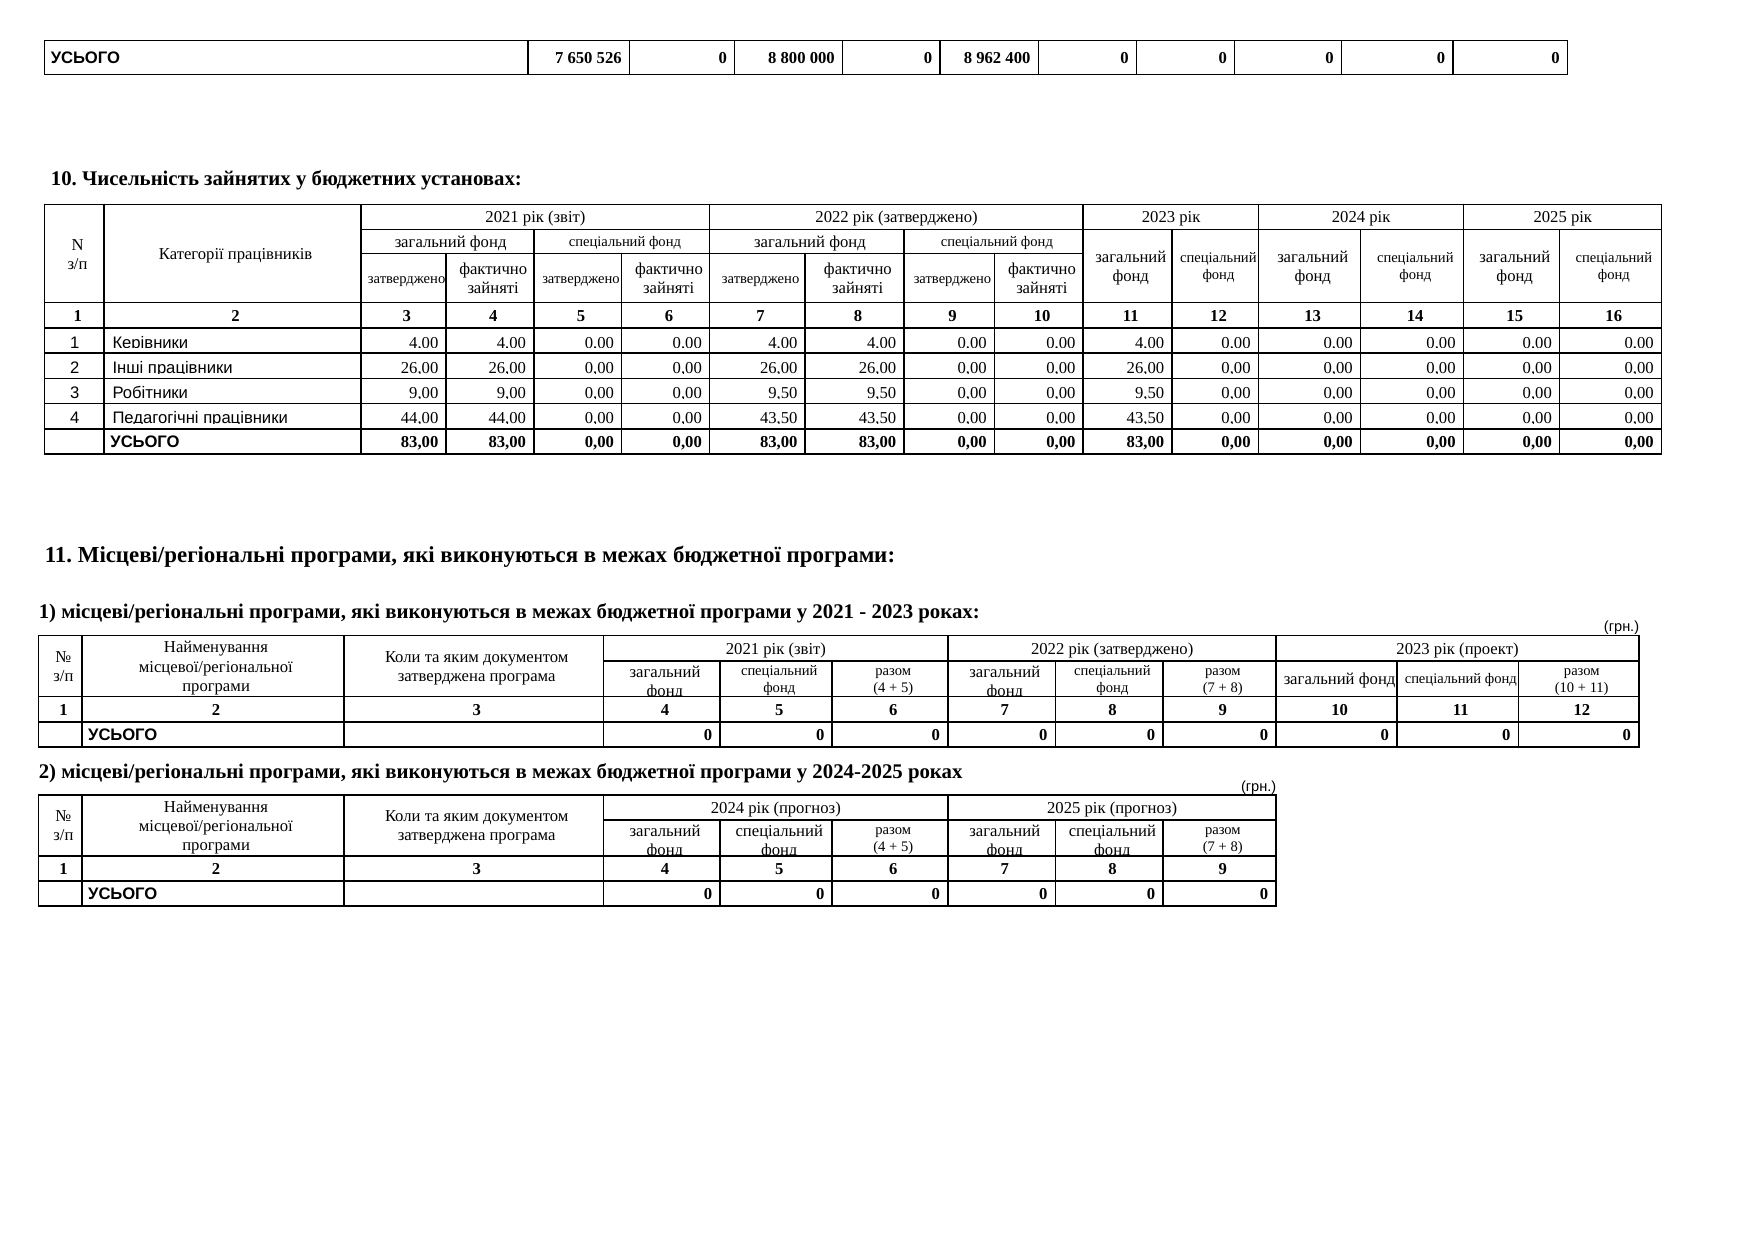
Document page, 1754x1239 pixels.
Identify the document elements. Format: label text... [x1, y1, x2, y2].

table_cell [528, 493, 534, 529]
table_cell Найменування місцевої/регіональної програми [83, 796, 343, 855]
table_cell 16 [1560, 303, 1661, 327]
table_cell [1392, 493, 1448, 529]
table_cell [1661, 153, 1672, 203]
table_cell [1038, 907, 1055, 941]
table_cell [1682, 428, 1728, 453]
table_cell [1668, 113, 1678, 153]
table_cell разом (7 + 8) [1164, 821, 1275, 855]
table_cell 0,00 [1173, 354, 1258, 377]
table_cell [0, 880, 38, 905]
table_cell [1361, 748, 1397, 794]
table_cell [1136, 907, 1163, 941]
table_cell [0, 113, 38, 153]
table_cell 0 [949, 723, 1055, 746]
table_cell [39, 153, 44, 203]
table_header [603, 0, 622, 40]
table_cell [1518, 794, 1559, 819]
table_cell [1668, 74, 1678, 113]
table_cell [345, 723, 603, 746]
table_cell [39, 723, 81, 746]
table_cell 9,50 [806, 379, 903, 403]
table_cell [1271, 493, 1337, 529]
table_cell [603, 455, 622, 493]
table_cell [716, 907, 734, 941]
table_cell 0 [1137, 41, 1234, 73]
table_header [1136, 0, 1163, 40]
table_cell 0,00 [1259, 379, 1360, 403]
table_cell 26,00 [710, 354, 804, 377]
table_cell [39, 352, 44, 377]
table_cell [1682, 302, 1728, 327]
table_cell [1038, 113, 1055, 153]
table_cell [82, 75, 104, 113]
table_cell загальний фонд [710, 230, 903, 253]
table_cell [805, 455, 828, 493]
table_cell [1514, 455, 1555, 493]
table_cell [82, 455, 104, 493]
table_cell фактично зайняті [806, 254, 903, 302]
table_cell [1668, 905, 1678, 941]
table_cell [1361, 819, 1397, 855]
table_cell [1682, 378, 1728, 403]
table_cell 2025 рік [1464, 205, 1661, 229]
table_cell [1172, 75, 1234, 113]
table_cell разом (4 + 5) [833, 821, 947, 855]
table_cell [1639, 880, 1661, 905]
table_cell [1464, 855, 1518, 880]
table_cell 15 [1464, 303, 1559, 327]
table_cell [1172, 113, 1234, 153]
table_cell [1672, 880, 1682, 905]
table_cell [735, 907, 805, 941]
table_cell УСЬОГО [83, 882, 343, 905]
table_cell [1514, 493, 1555, 529]
table_cell спеціальний фонд [1361, 230, 1463, 302]
table_cell [1640, 660, 1661, 696]
table_cell 1 [45, 329, 103, 352]
table_cell [1449, 113, 1459, 153]
table_cell [104, 493, 344, 529]
table_cell [710, 75, 716, 113]
table_cell [1682, 941, 1728, 1086]
table_cell [39, 907, 44, 941]
table_cell 3 [362, 303, 445, 327]
table_cell 0,00 [535, 430, 621, 453]
table_cell [1661, 696, 1672, 721]
table_cell [361, 493, 446, 529]
table_cell 43,50 [710, 404, 804, 428]
table_cell [1640, 696, 1661, 721]
table_cell [45, 493, 82, 529]
table_cell [828, 75, 838, 113]
table_cell [82, 907, 104, 941]
table_cell [1560, 153, 1572, 203]
table_cell [1342, 880, 1361, 905]
table_cell 0,00 [1361, 329, 1463, 352]
table_cell [1662, 229, 1672, 253]
table_cell [528, 113, 534, 153]
table_cell [1672, 378, 1682, 403]
table_cell [0, 229, 38, 253]
table_cell [1720, 113, 1728, 153]
table_cell [1682, 253, 1728, 302]
table_cell [1672, 855, 1682, 880]
table_cell 0,00 [535, 329, 621, 352]
table_cell 12 [1173, 303, 1258, 327]
table_cell [1672, 428, 1682, 453]
table_cell [1361, 794, 1397, 819]
table_cell [1682, 721, 1728, 746]
table_cell [1277, 794, 1342, 819]
table_header [805, 0, 828, 40]
table_cell [735, 75, 805, 113]
table_cell [446, 455, 528, 493]
table_cell 3 [345, 697, 603, 721]
table_cell [1682, 635, 1728, 660]
table_cell [1678, 905, 1720, 941]
table_cell [344, 75, 361, 113]
table_cell [344, 907, 361, 941]
table_cell [1560, 880, 1572, 905]
table_header [1392, 0, 1448, 40]
table_cell [630, 493, 709, 529]
table_cell 2024 рік (прогноз) [604, 796, 947, 819]
table_cell [1682, 529, 1728, 587]
table_cell [1277, 880, 1342, 905]
table_cell [1672, 721, 1682, 746]
table_cell [1568, 40, 1634, 73]
table_cell [1277, 819, 1342, 855]
table_cell 2 [83, 857, 343, 880]
table_cell [1342, 819, 1361, 855]
table_cell [948, 113, 994, 153]
table_cell [1136, 493, 1163, 529]
table_cell 2 [83, 697, 343, 721]
table_cell 2021 рік (звіт) [362, 205, 709, 229]
table_cell [39, 302, 44, 327]
table_cell [104, 113, 344, 153]
table_cell [948, 75, 994, 113]
table_cell [1464, 819, 1518, 855]
table_cell [0, 428, 38, 453]
table_cell 2023 рік [1084, 205, 1258, 229]
table_header [1259, 0, 1271, 40]
table_cell [1163, 455, 1172, 493]
table_cell [622, 907, 629, 941]
table_cell 10 [1277, 697, 1396, 721]
table_cell спеціальний фонд [721, 821, 831, 855]
table_cell 4,00 [362, 329, 445, 352]
table_cell 0,00 [535, 379, 621, 403]
table_cell [1634, 493, 1657, 529]
table_cell 83,00 [362, 430, 445, 453]
table_header [1356, 0, 1392, 40]
table_cell [1640, 721, 1661, 746]
table_cell 2) місцеві/регіональні програми, які виконуються в межах бюджетної програми у 2024-2025 роках [39, 748, 1163, 794]
table_cell 8 [1056, 857, 1162, 880]
table_cell [528, 455, 534, 493]
table_header [528, 0, 534, 40]
table_cell 2 [45, 354, 103, 377]
table_cell [0, 40, 38, 73]
table_cell [82, 113, 104, 153]
table_cell [1672, 635, 1682, 660]
table_cell 0 [1519, 723, 1638, 746]
table_cell 4,00 [710, 329, 804, 352]
table_cell [45, 113, 82, 153]
table_cell 4 [604, 697, 719, 721]
table_header [82, 0, 104, 40]
table_cell УСЬОГО [45, 41, 527, 73]
table_cell [39, 941, 44, 1086]
table_cell [904, 75, 940, 113]
table_cell [1678, 113, 1720, 153]
table_cell [104, 75, 344, 113]
table_cell [0, 352, 38, 377]
table_cell 44,00 [447, 404, 533, 428]
table_cell 8 [1056, 697, 1162, 721]
table_cell 0,00 [535, 354, 621, 377]
table_cell [39, 74, 44, 113]
table_cell 0,00 [1361, 430, 1463, 453]
table_header [344, 0, 361, 40]
table_cell 0 [833, 723, 947, 746]
table_cell 10 [995, 303, 1082, 327]
table_header [1720, 0, 1728, 40]
table_cell [1678, 493, 1720, 529]
table_cell [0, 378, 38, 403]
table_cell [1083, 113, 1136, 153]
table_cell № з/п [39, 636, 81, 696]
table_cell [904, 907, 940, 941]
table_cell [534, 75, 603, 113]
table_cell 0 [843, 41, 939, 73]
table_cell 43,50 [1084, 404, 1171, 428]
table_cell [1657, 74, 1667, 113]
table_cell [1662, 428, 1672, 453]
table_cell спеціальний фонд [721, 662, 831, 696]
table_cell 0,00 [1361, 404, 1463, 428]
table_cell [1682, 819, 1728, 855]
table_cell 1 [39, 697, 81, 721]
table_cell 3 [345, 857, 603, 880]
table_cell загальний фонд [1084, 230, 1171, 302]
table_cell [622, 113, 629, 153]
table_cell [1639, 746, 1661, 794]
table_cell [361, 75, 446, 113]
table_cell 11 [1398, 697, 1518, 721]
table_cell [45, 907, 82, 941]
table_cell [1518, 748, 1559, 794]
table_cell [603, 493, 622, 529]
table_cell [1459, 455, 1514, 493]
table_cell [994, 493, 1038, 529]
table_cell [1639, 587, 1661, 635]
table_cell [1720, 74, 1728, 113]
table_cell Коли та яким документом затверджена програма [345, 636, 603, 696]
table_cell [1464, 748, 1518, 794]
table_header [1459, 0, 1514, 40]
table_cell [1397, 880, 1453, 905]
table_cell [1572, 748, 1639, 794]
table_cell 8 800 000 [735, 41, 842, 73]
table_cell [1657, 113, 1667, 153]
table_cell [1055, 455, 1083, 493]
table_cell УСЬОГО [105, 430, 360, 453]
table_cell 0,00 [995, 404, 1082, 428]
table_cell [1657, 453, 1667, 493]
table_cell [1672, 403, 1682, 428]
table_cell 9,00 [362, 379, 445, 403]
table_cell [1235, 493, 1258, 529]
table_cell [1672, 327, 1682, 352]
table_cell [1453, 794, 1463, 819]
table_cell [622, 455, 629, 493]
table_cell [1276, 748, 1342, 794]
table_cell [622, 493, 629, 529]
table_header [1657, 0, 1667, 40]
table_cell [1657, 905, 1667, 941]
table_header [1235, 0, 1258, 40]
table_cell [1163, 493, 1172, 529]
table_cell 0,00 [1560, 354, 1661, 377]
table_cell [39, 327, 44, 352]
table_cell [1356, 905, 1392, 941]
table_cell [1271, 455, 1337, 493]
table_cell 0,00 [1560, 329, 1661, 352]
table_cell [1271, 905, 1337, 941]
table_cell [1337, 75, 1356, 113]
table_cell 9 [1164, 697, 1275, 721]
table_cell [1518, 880, 1559, 905]
table_cell [104, 455, 344, 493]
table_cell [1514, 905, 1555, 941]
table_cell [1055, 907, 1083, 941]
table_cell [1672, 794, 1682, 819]
table_cell [1640, 635, 1661, 660]
table_cell [1038, 75, 1055, 113]
table_header [446, 0, 528, 40]
table_cell [1136, 455, 1163, 493]
table_cell 0 [1454, 41, 1567, 73]
table_cell спеціальний фонд [1173, 230, 1258, 302]
table_cell [1136, 113, 1163, 153]
table_header [716, 0, 734, 40]
table_cell [1356, 113, 1392, 153]
table_cell [1163, 75, 1172, 113]
table_cell [0, 660, 38, 696]
table_cell [1356, 493, 1392, 529]
table_cell [1083, 455, 1136, 493]
table_cell [1672, 587, 1682, 635]
table_cell [735, 113, 805, 153]
table_cell [710, 907, 716, 941]
table_cell 4 [604, 857, 719, 880]
table_cell 0 [1164, 882, 1275, 905]
table_cell [39, 453, 44, 493]
table_cell [1514, 113, 1555, 153]
table_cell [1342, 794, 1361, 819]
table_cell 26,00 [362, 354, 445, 377]
table_header [1163, 0, 1172, 40]
table_cell 6 [833, 697, 947, 721]
table_cell загальний фонд [604, 821, 719, 855]
table_cell [716, 493, 734, 529]
table_cell [345, 882, 603, 905]
table_cell [1672, 352, 1682, 377]
table_cell 0 [721, 882, 831, 905]
table_cell 5 [535, 303, 621, 327]
table_cell [39, 428, 44, 453]
table_cell [0, 327, 38, 352]
table_cell 11. Місцеві/регіональні програми, які виконуються в межах бюджетної програми: [39, 529, 1682, 587]
table_cell [1271, 75, 1337, 113]
table_cell загальний фонд [1464, 230, 1559, 302]
table_cell [1682, 746, 1728, 794]
table_cell [1720, 493, 1728, 529]
table_cell [1678, 74, 1720, 113]
table_cell [1271, 113, 1337, 153]
table_cell [1661, 635, 1672, 660]
table_cell [1682, 352, 1728, 377]
table_cell [39, 882, 81, 905]
table_cell [1083, 907, 1136, 941]
table_cell [1397, 855, 1453, 880]
table_cell 83,00 [806, 430, 903, 453]
table_cell [1662, 327, 1672, 352]
table_cell [39, 40, 44, 73]
table_cell [1259, 907, 1271, 941]
table_header [904, 0, 940, 40]
table_header [361, 0, 446, 40]
table_cell [1055, 113, 1083, 153]
table_cell [948, 907, 994, 941]
table_cell [1657, 493, 1667, 529]
table_cell 7 [949, 697, 1055, 721]
table_cell [994, 455, 1038, 493]
table_cell загальний фонд [604, 662, 719, 696]
table_cell 26,00 [1084, 354, 1171, 377]
table_cell [1678, 40, 1728, 73]
table_cell [1560, 819, 1572, 855]
table_cell 83,00 [447, 430, 533, 453]
table_cell [904, 455, 940, 493]
table_cell [1337, 905, 1356, 941]
table_cell 0,00 [905, 430, 994, 453]
table_cell [828, 907, 842, 941]
table_cell [1459, 493, 1514, 529]
table_cell [1459, 905, 1514, 941]
table_cell [805, 75, 828, 113]
table_cell 2022 рік (затверджено) [949, 636, 1275, 660]
table_cell [710, 455, 716, 493]
table_cell разом (10 + 11) [1519, 662, 1638, 696]
table_cell [1259, 493, 1271, 529]
table_cell 44,00 [362, 404, 445, 428]
table_cell 0,00 [622, 379, 709, 403]
table_cell Робітники [105, 379, 360, 403]
table_header [630, 0, 709, 40]
table_header [940, 0, 948, 40]
table_cell 2023 рік (проект) [1277, 636, 1638, 660]
table_cell [1392, 113, 1448, 153]
table_cell [838, 455, 904, 493]
table_cell [0, 529, 38, 587]
table_cell [0, 302, 38, 327]
table_cell 2 [105, 303, 360, 327]
table_cell 2025 рік (прогноз) [949, 796, 1275, 819]
table_cell [361, 113, 446, 153]
table_cell [39, 204, 44, 229]
table_cell 0,00 [1560, 430, 1661, 453]
table_cell [0, 819, 38, 855]
table_cell 0 [949, 882, 1055, 905]
table_cell [45, 941, 1672, 1086]
table_cell [1449, 75, 1459, 113]
table_header [994, 0, 1038, 40]
table_cell [1634, 113, 1657, 153]
table_cell [39, 229, 44, 253]
table_cell [45, 455, 82, 493]
table_cell [1672, 819, 1682, 855]
table_cell разом (4 + 5) [833, 662, 947, 696]
table_cell [1055, 493, 1083, 529]
table_cell [446, 907, 528, 941]
table_cell 0 [604, 723, 719, 746]
table_cell 83,00 [710, 430, 804, 453]
table_cell [104, 907, 344, 941]
table_cell затверджено [535, 254, 621, 302]
table_cell 0 [1164, 723, 1275, 746]
table_cell [710, 113, 716, 153]
table_cell [534, 113, 603, 153]
table_cell [1572, 794, 1639, 819]
table_cell [1038, 493, 1055, 529]
table_header [1668, 0, 1678, 40]
table_cell [716, 75, 734, 113]
table_cell 0,00 [622, 430, 709, 453]
table_cell [838, 75, 904, 113]
table_cell [39, 493, 44, 529]
table_cell спеціальний фонд [535, 230, 709, 253]
table_cell [630, 75, 709, 113]
table_cell [1672, 302, 1682, 327]
table_cell [1720, 453, 1728, 493]
table_cell 0,00 [1173, 379, 1258, 403]
table_cell [1662, 352, 1672, 377]
table_cell [1555, 493, 1567, 529]
table_cell 14 [1361, 303, 1463, 327]
table_cell 0,00 [1259, 329, 1360, 352]
table_cell [45, 75, 82, 113]
table_header [104, 0, 344, 40]
table_cell [1572, 880, 1639, 905]
table_cell 0,00 [1259, 354, 1360, 377]
table_header [710, 0, 716, 40]
table_cell 0 [630, 41, 734, 73]
table_cell [630, 907, 709, 941]
table_cell [534, 907, 603, 941]
table_cell [1662, 403, 1672, 428]
table_cell [534, 493, 603, 529]
table_cell [1672, 941, 1682, 1086]
table_cell [82, 493, 104, 529]
table_cell [1163, 113, 1172, 153]
table_cell спеціальний фонд [1056, 662, 1162, 696]
table_cell 0,00 [1173, 430, 1258, 453]
table_cell [1662, 378, 1672, 403]
table_header [1567, 0, 1634, 40]
table_cell 4 [447, 303, 533, 327]
table_cell 0,00 [905, 404, 994, 428]
table_cell [1560, 748, 1572, 794]
table_cell Керівники [105, 329, 360, 352]
table_cell загальний фонд [1277, 662, 1396, 696]
table_cell 9 [905, 303, 994, 327]
table_cell [603, 907, 622, 941]
table_cell [1083, 493, 1136, 529]
table_cell [39, 403, 44, 428]
table_cell [1672, 229, 1682, 253]
table_cell [1397, 794, 1453, 819]
table_cell [1560, 794, 1572, 819]
table_cell [1453, 880, 1463, 905]
table_header [0, 0, 38, 40]
table_cell [0, 153, 38, 203]
table_cell [1567, 113, 1634, 153]
table_cell [1634, 455, 1657, 493]
table_cell [39, 113, 44, 153]
table_cell [1639, 153, 1661, 203]
table_cell [1459, 113, 1514, 153]
table_cell [1342, 855, 1361, 880]
table_cell [0, 696, 38, 721]
table_header [948, 0, 994, 40]
table_cell 0,00 [1560, 404, 1661, 428]
table_cell 11 [1084, 303, 1171, 327]
table_cell [1672, 696, 1682, 721]
table_cell [528, 75, 534, 113]
table_cell [940, 907, 948, 941]
table_cell спеціальний фонд [1398, 662, 1518, 696]
table_cell [948, 493, 994, 529]
table_cell [603, 75, 622, 113]
table_cell [1672, 660, 1682, 696]
table_cell загальний фонд [362, 230, 533, 253]
table_cell 0 [1342, 41, 1452, 73]
table_cell 7 [710, 303, 804, 327]
table_cell 12 [1519, 697, 1638, 721]
table_cell 0,00 [1259, 430, 1360, 453]
table_cell (грн.) [1163, 748, 1276, 794]
table_cell [1235, 455, 1258, 493]
table_header [1038, 0, 1055, 40]
table_header [1634, 0, 1657, 40]
table_cell [994, 75, 1038, 113]
table_cell [843, 907, 904, 941]
table_cell Категорії працівників [105, 205, 360, 302]
table_cell 7 [949, 857, 1055, 880]
table_cell [1682, 327, 1728, 352]
table_cell [1392, 455, 1448, 493]
table_cell [1259, 113, 1271, 153]
table_cell 2022 рік (затверджено) [710, 205, 1082, 229]
table_cell [0, 74, 38, 113]
table_cell 1 [39, 857, 81, 880]
table_cell [1572, 855, 1639, 880]
table_header [1271, 0, 1337, 40]
table_cell 0 [1039, 41, 1136, 73]
table_cell 8 962 400 [941, 41, 1038, 73]
table_cell [838, 493, 904, 529]
table_cell 7 650 526 [529, 41, 629, 73]
table_cell [1514, 75, 1555, 113]
table_cell [1720, 905, 1728, 941]
table_cell [45, 430, 103, 453]
table_cell [940, 493, 948, 529]
table_cell 9,50 [710, 379, 804, 403]
table_cell затверджено [905, 254, 994, 302]
table_cell [940, 113, 948, 153]
table_cell [1634, 905, 1657, 941]
table_cell [1464, 153, 1518, 203]
table_cell 10. Чисельність зайнятих у бюджетних установах: [45, 153, 1463, 203]
table_cell 4,00 [806, 329, 903, 352]
table_cell [1392, 75, 1448, 113]
table_cell 0,00 [622, 329, 709, 352]
table_cell [1639, 855, 1661, 880]
table_cell 0,00 [995, 354, 1082, 377]
table_cell [446, 113, 528, 153]
table_cell 9,00 [447, 379, 533, 403]
table_cell [1449, 493, 1459, 529]
table_cell 0,00 [905, 354, 994, 377]
table_cell [1682, 880, 1728, 905]
table_cell 2024 рік [1259, 205, 1463, 229]
table_cell фактично зайняті [995, 254, 1082, 302]
table_cell [1337, 493, 1356, 529]
table_cell [735, 455, 805, 493]
table_header [534, 0, 603, 40]
table_cell Інші працівники [105, 354, 360, 377]
table_cell 43,50 [806, 404, 903, 428]
table_cell N з/п [45, 205, 103, 302]
table_header [1337, 0, 1356, 40]
table_cell [1277, 855, 1342, 880]
table_cell [534, 455, 603, 493]
table_cell [1682, 794, 1728, 819]
table_cell [1672, 204, 1682, 229]
table_cell 0,00 [1464, 404, 1559, 428]
table_cell [948, 455, 994, 493]
table_cell 0,00 [535, 404, 621, 428]
table_cell [0, 587, 38, 635]
table_cell [716, 455, 734, 493]
table_cell [1172, 907, 1234, 941]
table_cell [361, 907, 446, 941]
table_cell 0,00 [622, 354, 709, 377]
table_header [1172, 0, 1234, 40]
table_cell [1567, 905, 1634, 941]
table_cell 0,00 [995, 329, 1082, 352]
table_cell 83,00 [1084, 430, 1171, 453]
table_cell Коли та яким документом затверджена програма [345, 796, 603, 855]
table_cell [1259, 75, 1271, 113]
table_cell [1661, 794, 1672, 819]
table_cell [805, 493, 828, 529]
table_cell [1361, 880, 1397, 905]
table_cell 0,00 [905, 379, 994, 403]
table_cell [1361, 855, 1397, 880]
table_cell [828, 455, 838, 493]
table_cell [1555, 455, 1567, 493]
table_cell 0,00 [1464, 379, 1559, 403]
table_cell 0,00 [1173, 329, 1258, 352]
table_cell 0 [1056, 882, 1162, 905]
table_cell 4 [45, 404, 103, 428]
table_header [1514, 0, 1555, 40]
table_cell [0, 635, 38, 660]
table_cell [1518, 153, 1559, 203]
table_cell [0, 204, 38, 229]
table_cell [1661, 721, 1672, 746]
table_cell 0,00 [995, 430, 1082, 453]
table_cell [0, 493, 38, 529]
table_cell [1682, 660, 1728, 696]
table_cell загальний фонд [949, 821, 1055, 855]
table_cell [0, 746, 38, 794]
table_header [45, 0, 82, 40]
table_cell [622, 75, 629, 113]
table_cell [1453, 748, 1463, 794]
table_cell [1682, 204, 1728, 229]
table_cell 0,00 [622, 404, 709, 428]
table_cell [735, 493, 805, 529]
table_header [1083, 0, 1136, 40]
table_cell [1392, 905, 1448, 941]
table_cell 0,00 [1464, 329, 1559, 352]
table_cell 5 [721, 697, 831, 721]
table_cell загальний фонд [1259, 230, 1360, 302]
table_cell [994, 907, 1038, 941]
table_cell [838, 113, 904, 153]
table_cell [828, 493, 838, 529]
table_cell 5 [721, 857, 831, 880]
table_cell [1449, 905, 1459, 941]
table_cell 0 [1277, 723, 1396, 746]
table_cell [1639, 794, 1661, 819]
table_cell [603, 113, 622, 153]
table_cell [1235, 75, 1258, 113]
table_cell [1661, 587, 1672, 635]
table_cell 3 [45, 379, 103, 403]
table_header [735, 0, 805, 40]
table_cell [1567, 455, 1634, 493]
table_cell [1662, 204, 1672, 229]
table_cell разом (7 + 8) [1164, 662, 1275, 696]
table_cell [1038, 455, 1055, 493]
table_cell [1397, 819, 1453, 855]
table_cell 0 [1398, 723, 1518, 746]
table_cell [1682, 855, 1728, 880]
table_cell 0 [1056, 723, 1162, 746]
table_cell [344, 113, 361, 153]
table_cell [1661, 746, 1672, 794]
table_cell 26,00 [447, 354, 533, 377]
table_cell [1682, 696, 1728, 721]
table_header [1555, 0, 1567, 40]
table_cell фактично зайняті [447, 254, 533, 302]
table_cell [361, 455, 446, 493]
table_cell [1572, 819, 1639, 855]
table_cell [716, 113, 734, 153]
table_cell [805, 113, 828, 153]
table_cell [1678, 453, 1720, 493]
table_cell [1518, 855, 1559, 880]
table_cell [0, 453, 38, 493]
table_cell [1668, 40, 1678, 73]
table_cell 0,00 [905, 329, 994, 352]
table_cell [1337, 455, 1356, 493]
table_cell 0,00 [1361, 354, 1463, 377]
table_cell 26,00 [806, 354, 903, 377]
table_cell [446, 493, 528, 529]
table_cell [940, 455, 948, 493]
table_cell [1342, 748, 1361, 794]
table_cell 0,00 [1361, 379, 1463, 403]
table_cell затверджено [362, 254, 445, 302]
table_cell [0, 905, 38, 941]
table_header [828, 0, 838, 40]
table_cell 9,50 [1084, 379, 1171, 403]
table_cell [630, 113, 709, 153]
table_cell [805, 907, 828, 941]
table_header [1449, 0, 1459, 40]
table_cell [344, 493, 361, 529]
table_cell [1661, 819, 1672, 855]
table_cell [0, 794, 38, 819]
table_cell [1682, 229, 1728, 253]
table_cell 0 [1235, 41, 1341, 73]
table_cell [1356, 75, 1392, 113]
table_cell 6 [833, 857, 947, 880]
table_cell 4,00 [1084, 329, 1171, 352]
table_cell [1356, 455, 1392, 493]
table_cell [1661, 660, 1672, 696]
table_cell [1682, 403, 1728, 428]
table_cell [446, 75, 528, 113]
table_header [838, 0, 904, 40]
table_cell [1397, 748, 1453, 794]
table_cell [1453, 855, 1463, 880]
table_cell [1259, 455, 1271, 493]
table_cell [1449, 455, 1459, 493]
table_cell [1672, 746, 1682, 794]
table_cell [1453, 819, 1463, 855]
table_cell [1235, 907, 1258, 941]
table_cell [1560, 855, 1572, 880]
table_cell затверджено [710, 254, 804, 302]
table_cell [0, 855, 38, 880]
table_cell [994, 113, 1038, 153]
table_cell 0,00 [1464, 430, 1559, 453]
table_cell [1172, 455, 1234, 493]
table_cell 0,00 [1259, 404, 1360, 428]
table_cell [1235, 113, 1258, 153]
table_header [622, 0, 629, 40]
table_cell [1055, 75, 1083, 113]
table_cell [0, 941, 38, 1086]
table_cell 0 [833, 882, 947, 905]
table_cell Педагогічні працівники [105, 404, 360, 428]
table_cell фактично зайняті [622, 254, 709, 302]
table_cell № з/п [39, 796, 81, 855]
table_cell [1172, 493, 1234, 529]
table_cell [39, 253, 44, 302]
table_header [1055, 0, 1083, 40]
table_cell [940, 75, 948, 113]
table_cell [1555, 75, 1567, 113]
table_cell [1634, 40, 1657, 73]
table_cell [1572, 153, 1639, 203]
table_cell 1) місцеві/регіональні програми, які виконуються в межах бюджетної програми у 2021 - 2023 роках: [39, 587, 1518, 635]
table_cell [1464, 880, 1518, 905]
table_cell спеціальний фонд [1056, 821, 1162, 855]
table_cell [39, 378, 44, 403]
table_cell [344, 455, 361, 493]
table_cell [1555, 905, 1567, 941]
table_cell (грн.) [1518, 587, 1639, 635]
table_cell 0 [721, 723, 831, 746]
table_cell 2021 рік (звіт) [604, 636, 947, 660]
table_cell 6 [622, 303, 709, 327]
table_cell [1567, 493, 1634, 529]
table_cell [0, 721, 38, 746]
table_cell [1567, 74, 1634, 113]
table_cell [1083, 75, 1136, 113]
table_cell [0, 403, 38, 428]
table_cell загальний фонд [949, 662, 1055, 696]
table_cell Найменування місцевої/регіональної програми [83, 636, 343, 696]
table_cell [1668, 493, 1678, 529]
table_cell [710, 493, 716, 529]
table_cell [1136, 75, 1163, 113]
table_cell [1672, 253, 1682, 302]
table_cell 8 [806, 303, 903, 327]
table_cell [1634, 74, 1657, 113]
table_cell УСЬОГО [83, 723, 343, 746]
table_cell [904, 113, 940, 153]
table_cell 4,00 [447, 329, 533, 352]
table_cell [1639, 819, 1661, 855]
table_cell 9 [1164, 857, 1275, 880]
table_cell [1668, 453, 1678, 493]
table_cell [630, 455, 709, 493]
table_cell [1672, 153, 1682, 203]
table_cell [1555, 113, 1567, 153]
table_cell [1518, 819, 1559, 855]
table_cell 0 [604, 882, 719, 905]
table_cell [1662, 302, 1672, 327]
table_cell [528, 907, 534, 941]
table_cell 0,00 [1464, 354, 1559, 377]
table_cell [1682, 153, 1728, 203]
table_cell спеціальний фонд [905, 230, 1082, 253]
table_cell [1163, 907, 1172, 941]
table_cell [0, 253, 38, 302]
table_cell 0,00 [1173, 404, 1258, 428]
table_cell [1682, 587, 1728, 635]
table_cell [828, 113, 838, 153]
table_cell [1337, 113, 1356, 153]
table_cell 13 [1259, 303, 1360, 327]
table_cell [1459, 75, 1514, 113]
table_cell спеціальний фонд [1560, 230, 1661, 302]
table_cell [1662, 253, 1672, 302]
table_header [39, 0, 44, 40]
table_cell [1661, 855, 1672, 880]
table_cell 1 [45, 303, 103, 327]
table_cell [1657, 40, 1667, 73]
table_cell 0,00 [1560, 379, 1661, 403]
table_cell [1464, 794, 1518, 819]
table_header [1678, 0, 1720, 40]
table_cell 0,00 [995, 379, 1082, 403]
table_cell [1661, 880, 1672, 905]
table_cell [904, 493, 940, 529]
